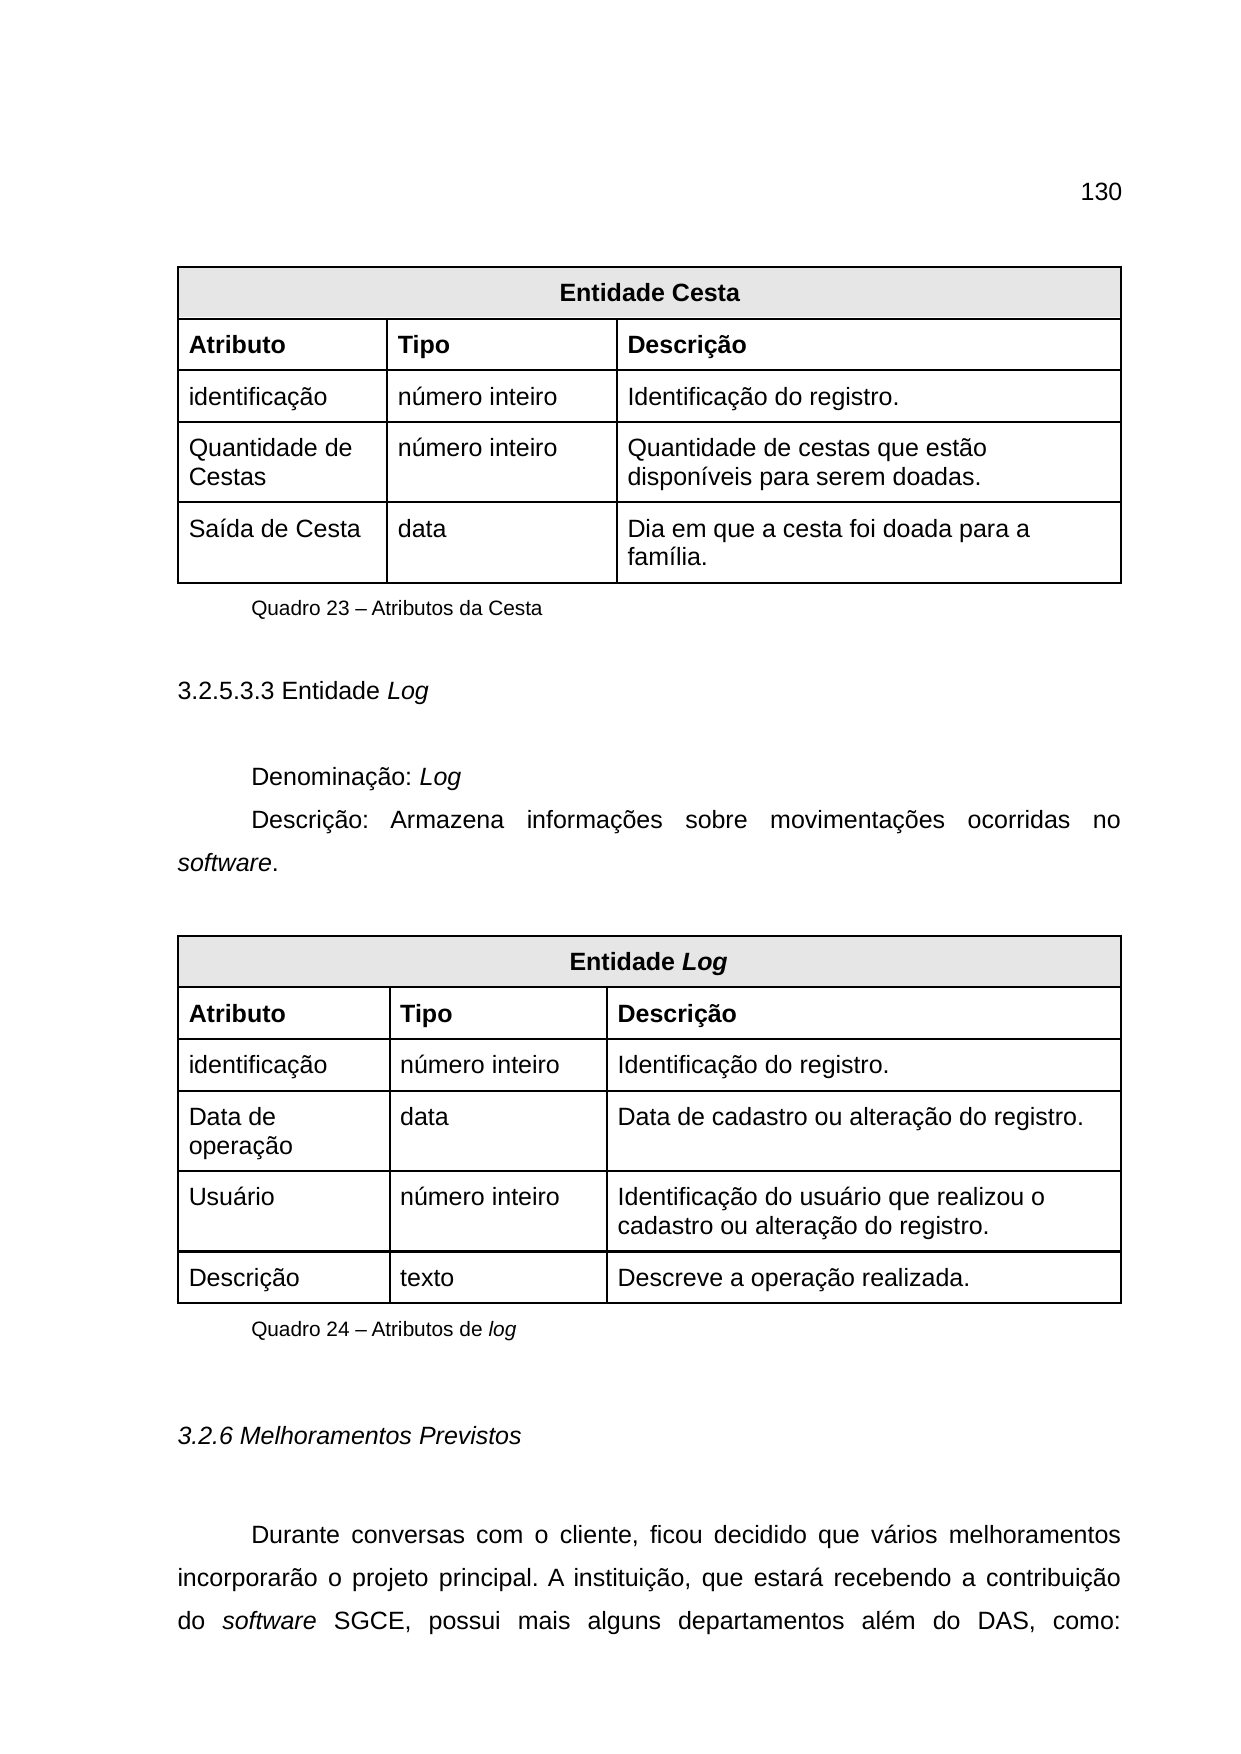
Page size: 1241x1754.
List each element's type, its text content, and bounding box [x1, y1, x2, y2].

table_cell Saída de Cesta [179, 503, 386, 582]
table_cell Data de cadastro ou alteração do registro. [608, 1092, 1120, 1170]
text Durante conversas com o cliente, ficou decidido que vários melhoramentos incorporarão o projeto principal. A instituição, que estará recebendo a contribuição do software SGCE, possui mais alguns departamentos além do DAS, como: [177, 1520, 1122, 1635]
table_cell identificação [179, 1040, 389, 1089]
text Quadro 24 – Atributos de log [177, 1317, 1122, 1341]
text 3.2.5.3.3 Entidade Log [177, 676, 1122, 704]
table_cell número inteiro [391, 1172, 606, 1250]
table_header Entidade Cesta [179, 268, 1120, 317]
text Descrição: Armazena informações sobre movimentações ocorridas no software. [177, 805, 1122, 877]
table_cell Quantidade de cestas que estão disponíveis para serem doadas. [618, 423, 1120, 501]
subtitle 3.2.6 Melhoramentos Previstos [177, 1421, 1122, 1450]
table_cell Identificação do usuário que realizou o cadastro ou alteração do registro. [608, 1172, 1120, 1250]
table_cell Descrição [618, 320, 1120, 369]
table_cell Identificação do registro. [618, 371, 1120, 421]
table_cell data [388, 503, 616, 582]
table_cell Descrição [179, 1253, 389, 1302]
table_cell Data de operação [179, 1092, 389, 1170]
table_cell identificação [179, 371, 386, 421]
text Denominação: Log [177, 762, 1122, 791]
table_cell Atributo [179, 988, 389, 1038]
table_cell Tipo [388, 320, 616, 369]
text Quadro 23 – Atributos da Cesta [177, 596, 1122, 620]
table_cell Descreve a operação realizada. [608, 1253, 1120, 1302]
table_cell Usuário [179, 1172, 389, 1250]
table_cell Quantidade de Cestas [179, 423, 386, 501]
table_header Entidade Log [179, 937, 1120, 986]
table_cell Tipo [391, 988, 606, 1038]
table_cell número inteiro [388, 423, 616, 501]
table_cell texto [391, 1253, 606, 1302]
table_cell número inteiro [388, 371, 616, 421]
table_cell Descrição [608, 988, 1120, 1038]
table_cell número inteiro [391, 1040, 606, 1089]
table_cell Dia em que a cesta foi doada para a família. [618, 503, 1120, 582]
table_cell Identificação do registro. [608, 1040, 1120, 1089]
table_cell Atributo [179, 320, 386, 369]
table_cell data [391, 1092, 606, 1170]
